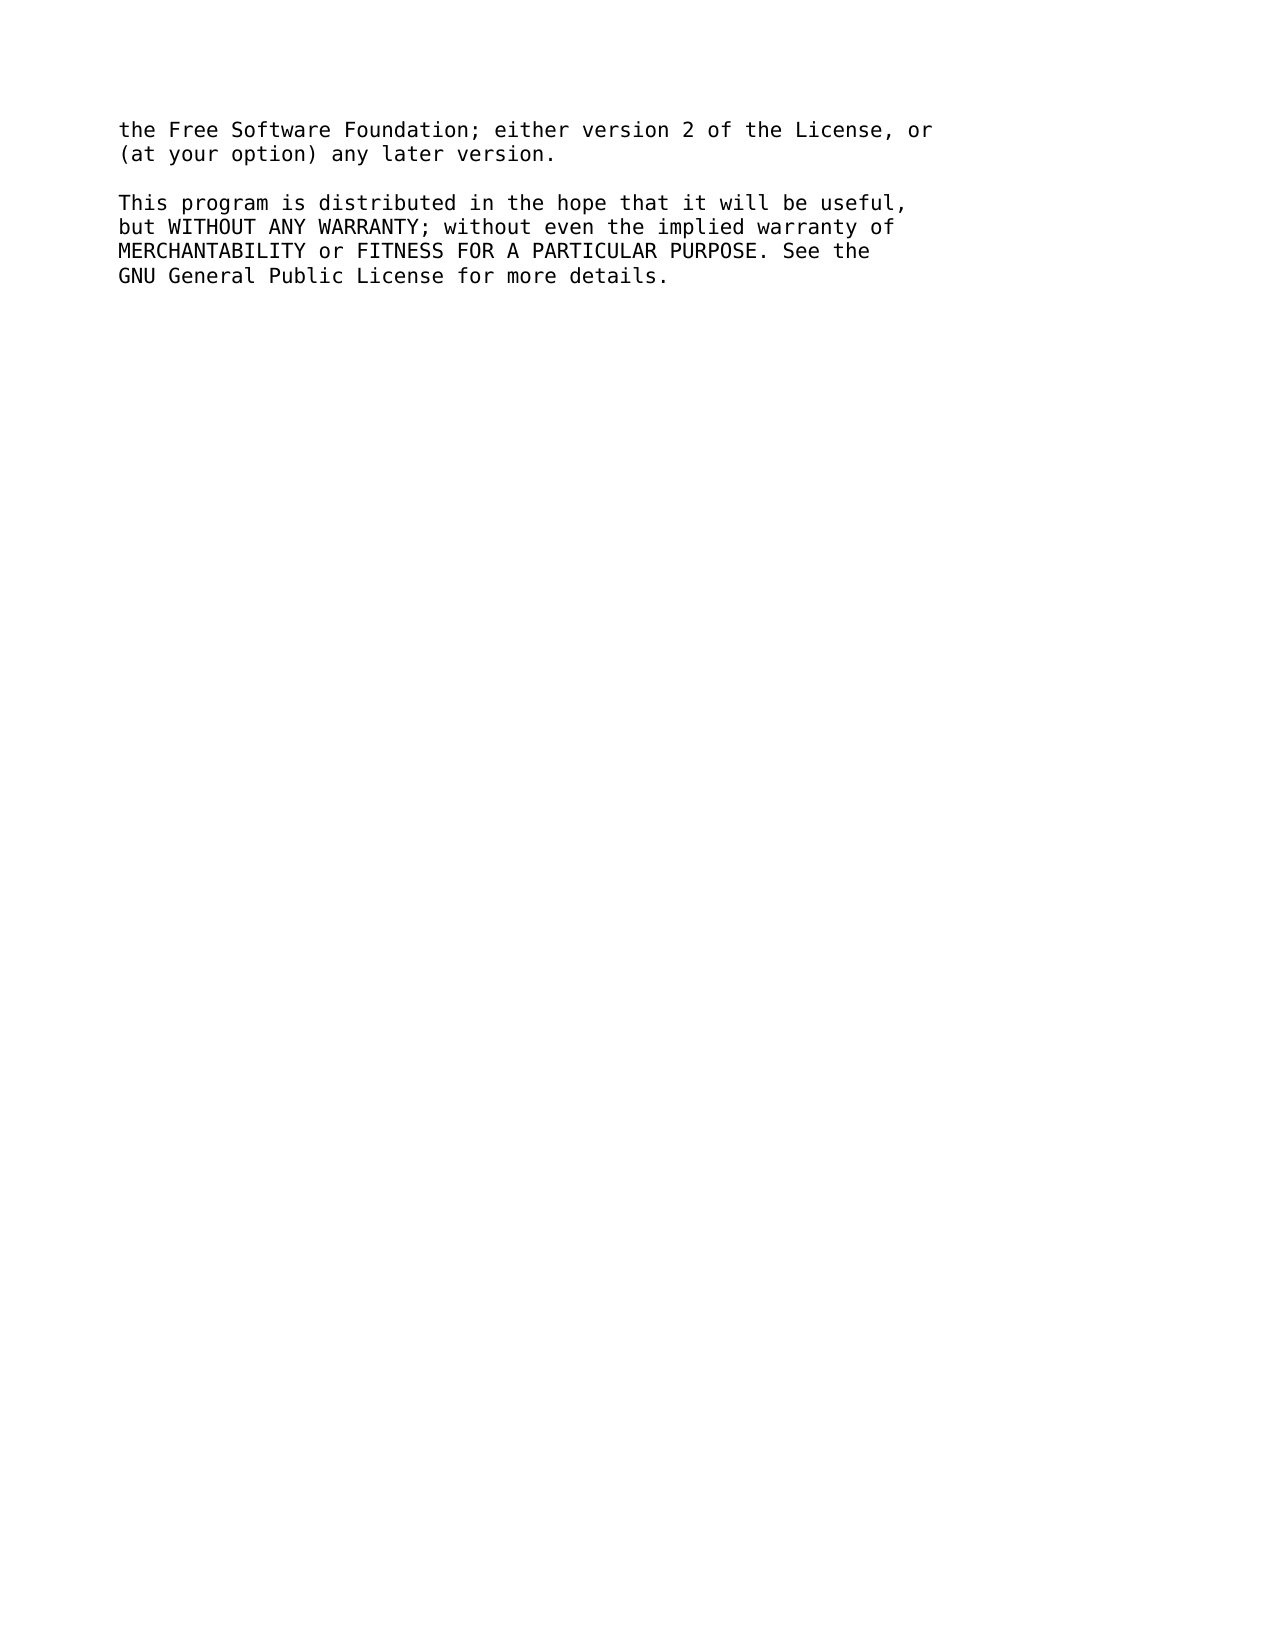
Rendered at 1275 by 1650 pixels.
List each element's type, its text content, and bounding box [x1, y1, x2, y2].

text but WITHOUT ANY WARRANTY; without even the implied warranty of [118, 215, 1157, 239]
text MERCHANTABILITY or FITNESS FOR A PARTICULAR PURPOSE. See the [118, 239, 1157, 264]
text the Free Software Foundation; either version 2 of the License, or [118, 118, 1157, 142]
text GNU General Public License for more details. [118, 264, 1157, 288]
text This program is distributed in the hope that it will be useful, [118, 191, 1157, 215]
text (at your option) any later version. [118, 142, 1157, 167]
